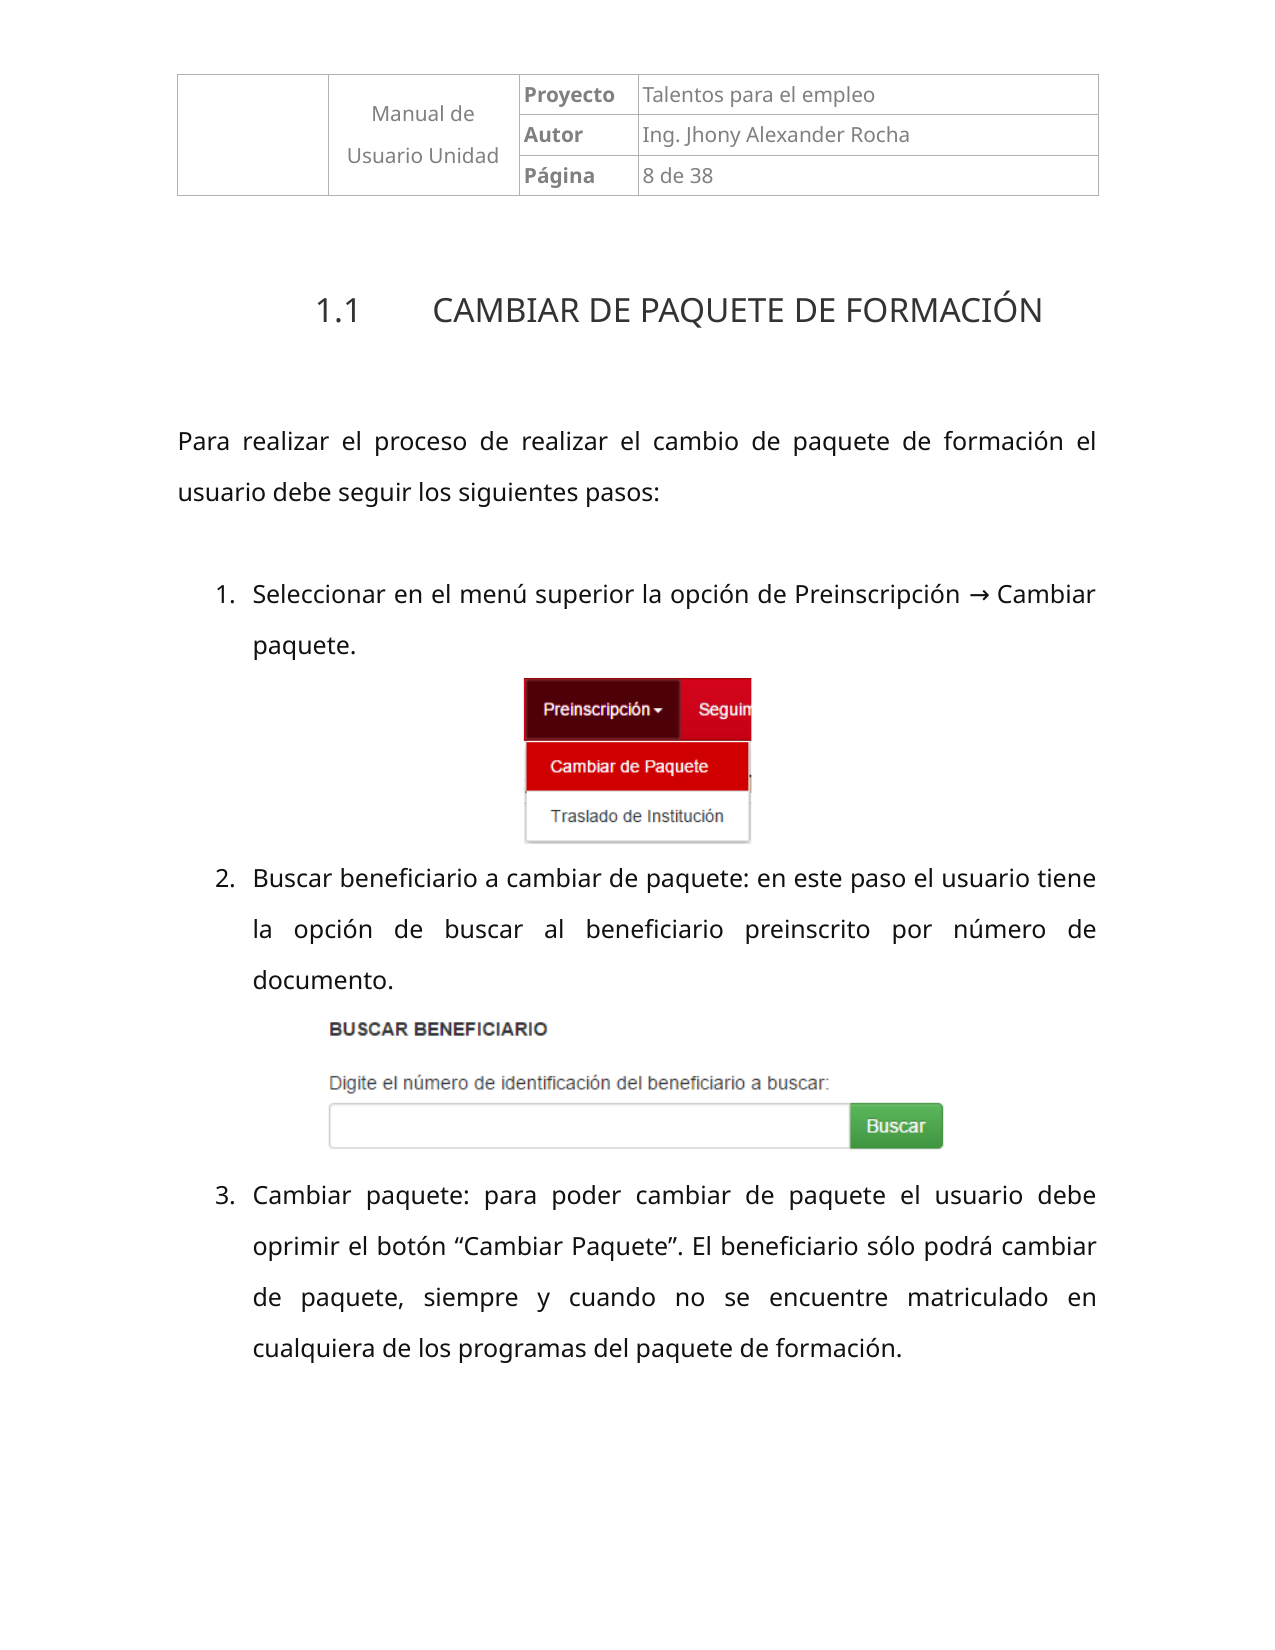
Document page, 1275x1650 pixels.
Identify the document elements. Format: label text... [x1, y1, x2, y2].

list Buscar beneficiario a cambiar de paquete: en este paso el usuario tiene la opción de buscar al beneficiario preinscrito por número de documento. [215, 844, 1098, 996]
list Cambiar paquete: para poder cambiar de paquete el usuario debe oprimir el botón “Cambiar Paquete”. El beneficiario sólo podrá cambiar de paquete, siempre y cuando no se encuentre matriculado en cualquiera de los programas del paquete de formación. [215, 1013, 1098, 1365]
picture [523, 678, 752, 844]
subtitle Cambiar de paquete de formación [252, 287, 1098, 332]
picture [321, 1013, 954, 1161]
list Seleccionar en el menú superior la opción de Preinscripción → Cambiar paquete. [215, 576, 1098, 661]
text Para realizar el proceso de realizar el cambio de paquete de formación el usuario debe seguir los siguientes pasos: [177, 423, 1098, 508]
